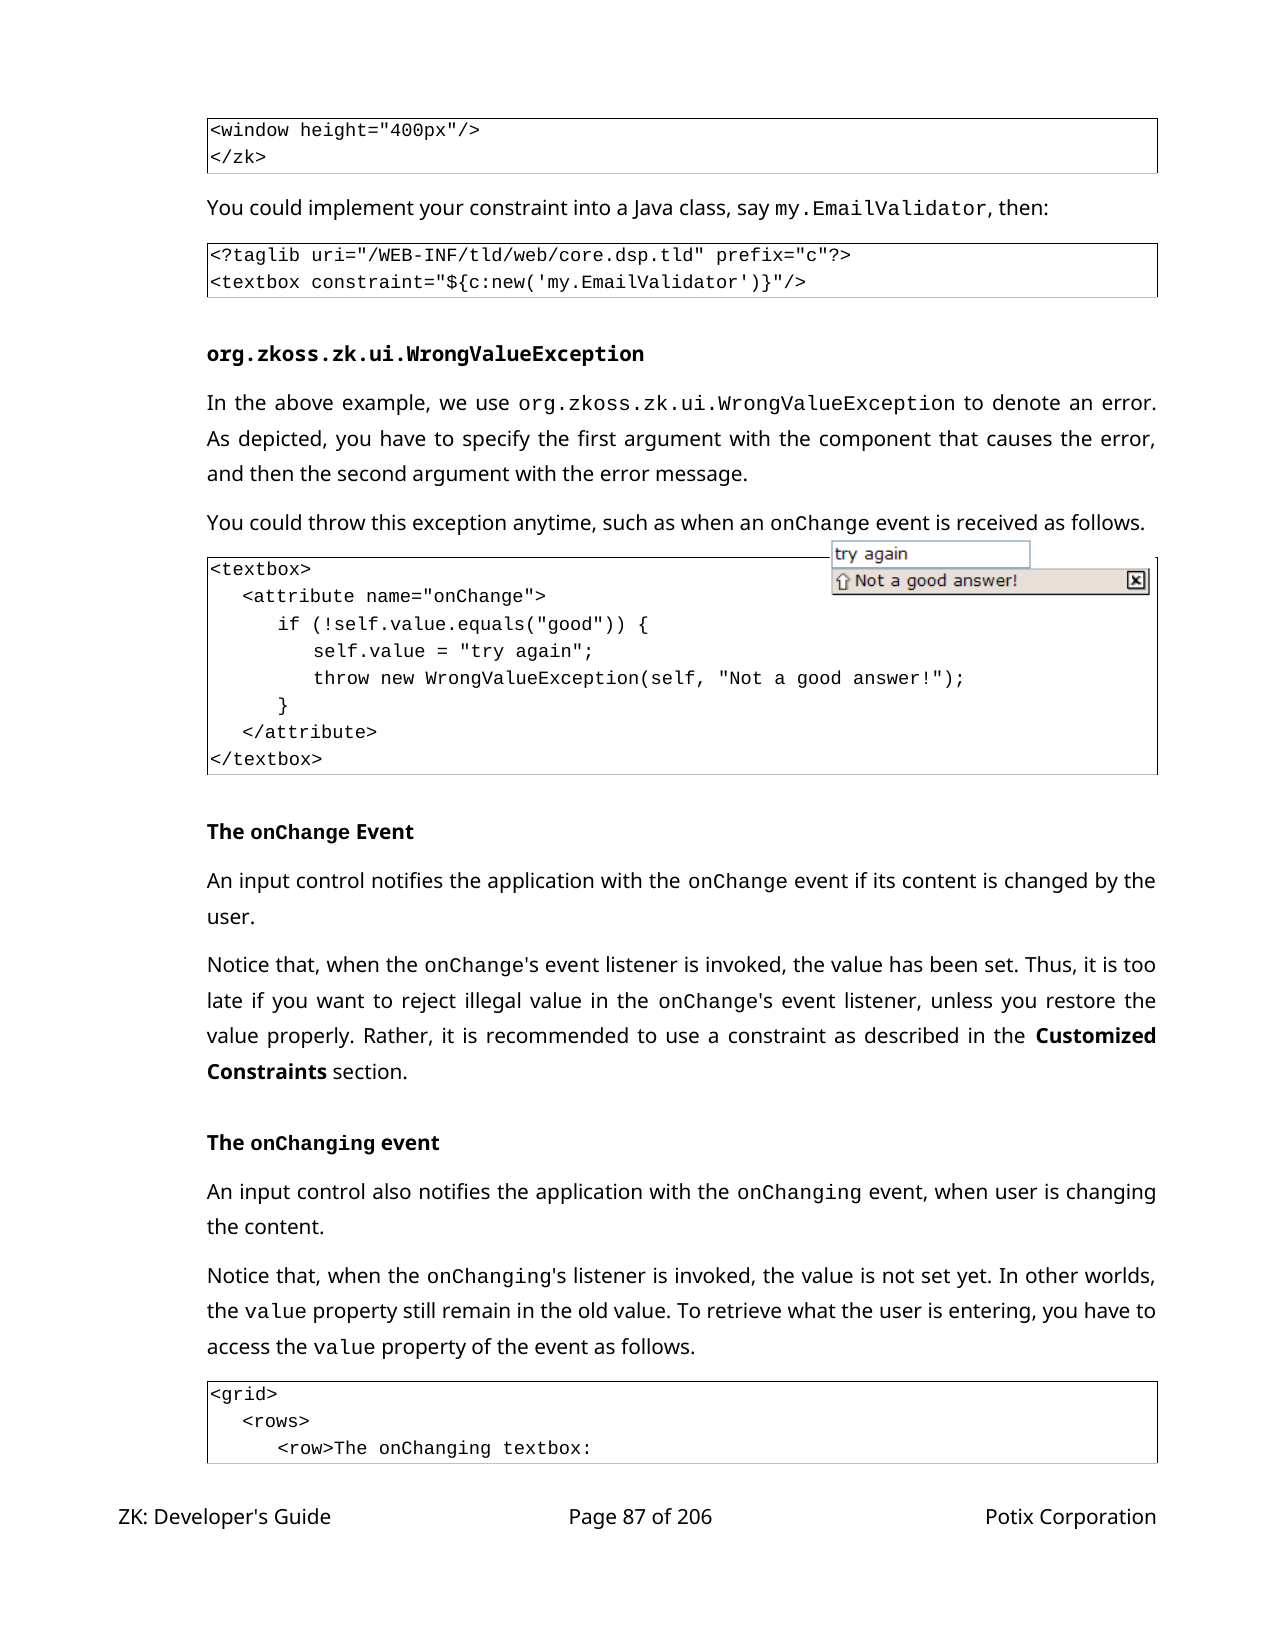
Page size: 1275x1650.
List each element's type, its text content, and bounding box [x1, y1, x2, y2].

text <?taglib uri="/WEB-INF/tld/web/core.dsp.tld" prefix="c"?> [208, 244, 1157, 267]
text You could throw this exception anytime, such as when an onChange event is received as follows. [207, 508, 1157, 536]
text An input control notifies the application with the onChange event if its content is changed by the user. [207, 866, 1157, 930]
text <grid> [208, 1382, 1157, 1406]
text <textbox constraint="${c:new('my.EmailValidator')}"/> [208, 269, 1157, 297]
text </zk> [208, 145, 1157, 173]
text <textbox> [208, 558, 829, 581]
text </textbox> [208, 747, 1157, 774]
subtitle The onChange Event [207, 817, 1157, 846]
text self.value = "try again"; [208, 638, 1157, 663]
text if (!self.value.equals("good")) { [208, 611, 1157, 636]
subtitle org.zkoss.zk.ui.WrongValueException [207, 339, 1157, 368]
text In the above example, we use org.zkoss.zk.ui.WrongValueException to denote an error. As depicted, you have to specify the first argument with the component that causes the error, and then the second argument with the error message. [207, 388, 1157, 487]
text throw new WrongValueException(self, "Not a good answer!"); [208, 666, 1157, 690]
text You could implement your constraint into a Java class, say my.EmailValidator, then: [207, 193, 1157, 222]
text <attribute name="onChange"> [208, 584, 1157, 608]
text </attribute> [208, 720, 1157, 744]
text } [208, 693, 1157, 717]
text Notice that, when the onChanging's listener is invoked, the value is not set yet. In other worlds, the value property still remain in the old value. To retrieve what the user is entering, you have to access the value property of the event as follows. [207, 1261, 1157, 1361]
text <rows> [208, 1408, 1157, 1433]
text <window height="400px"/> [208, 119, 1157, 142]
picture [829, 538, 1156, 599]
subtitle The onChanging event [207, 1128, 1157, 1156]
text An input control also notifies the application with the onChanging event, when user is changing the content. [207, 1177, 1157, 1241]
text Notice that, when the onChange's event listener is invoked, the value has been set. Thus, it is too late if you want to reject illegal value in the onChange's event listener, unless you restore the value properly. Rather, it is recommended to use a constraint as described in the Customized Constraints section. [207, 951, 1157, 1085]
text <row>The onChanging textbox: [208, 1436, 1157, 1463]
